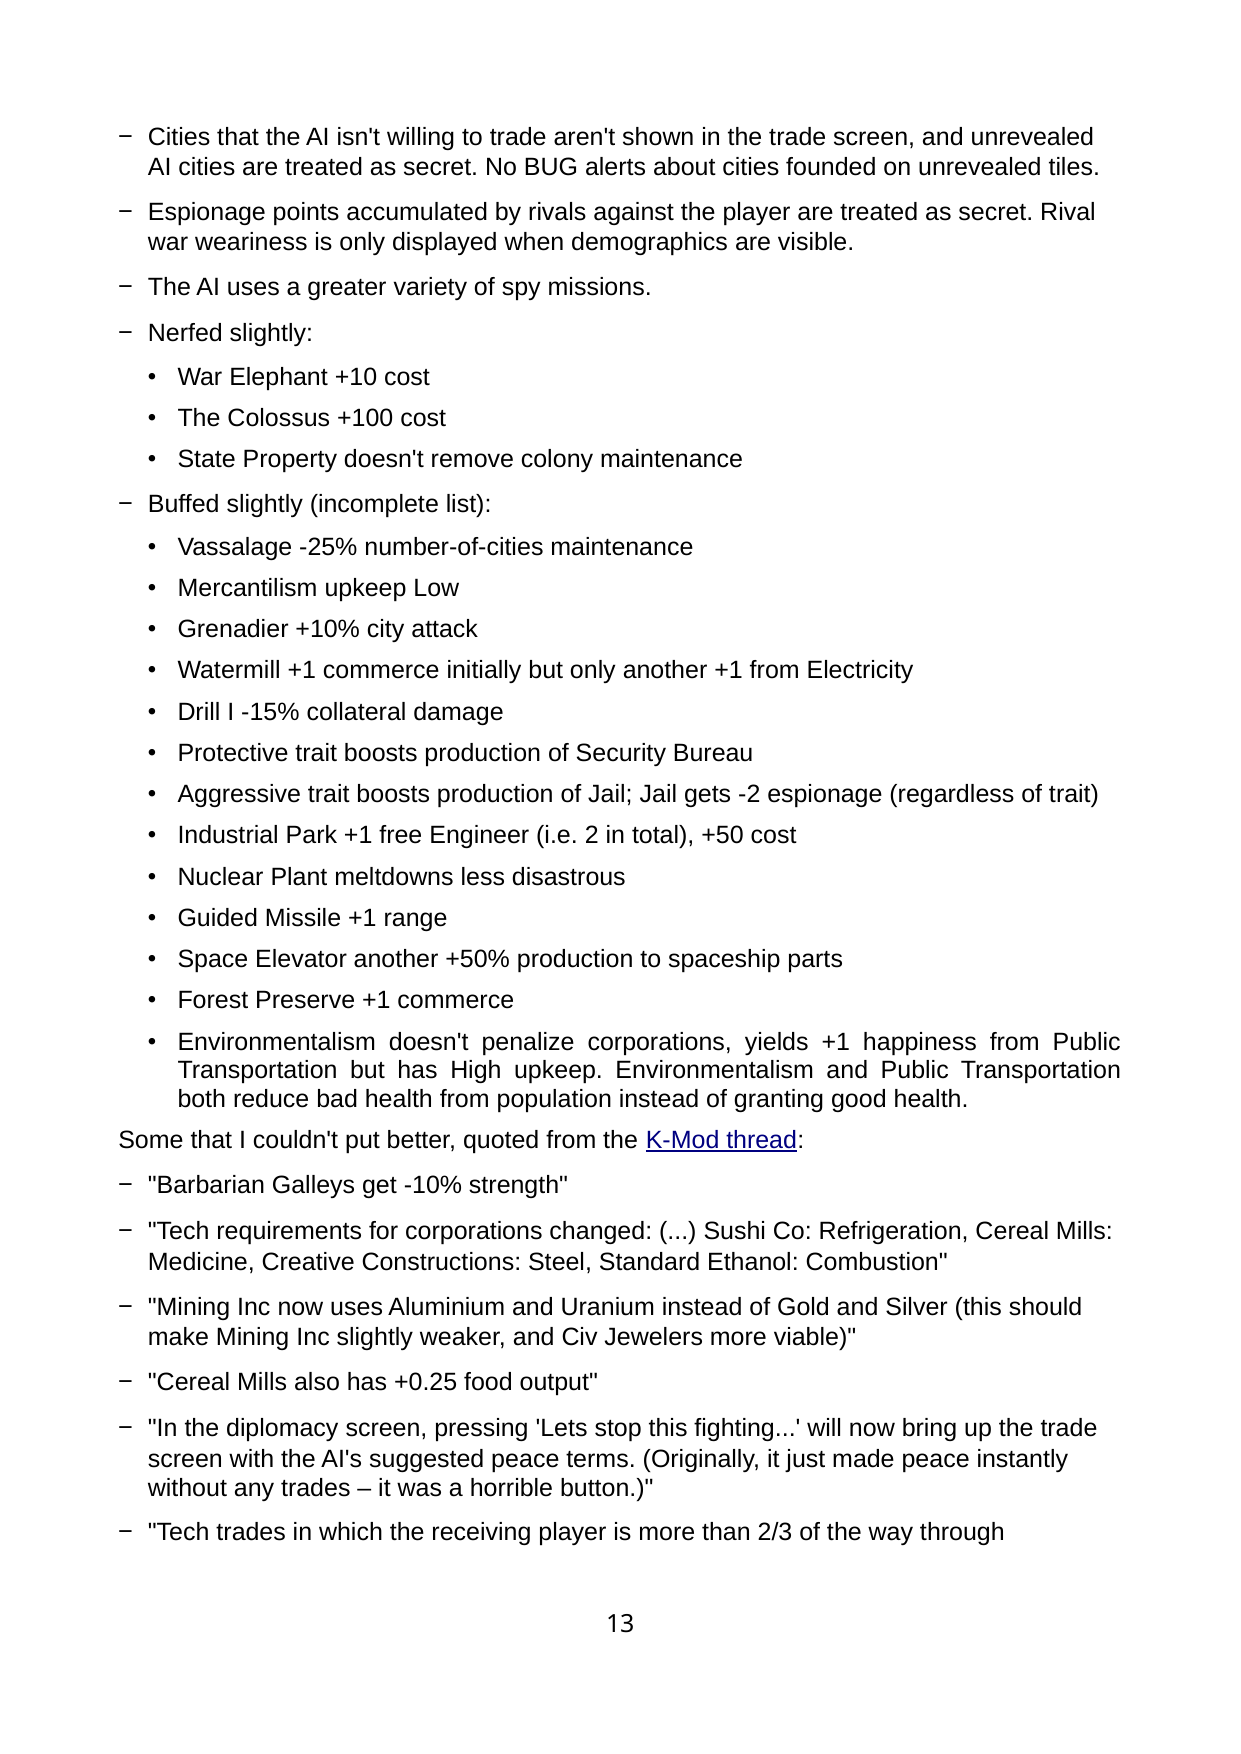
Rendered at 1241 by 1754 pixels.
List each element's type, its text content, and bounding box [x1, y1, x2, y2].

list Guided Missile +1 range [148, 903, 1122, 932]
list Nerfed slightly: [118, 315, 1122, 349]
list Watermill +1 commerce initially but only another +1 from Electricity [148, 655, 1122, 684]
list Protective trait boosts production of Security Bureau [148, 738, 1122, 767]
text Some that I couldn't put better, quoted from the K-Mod thread: [118, 1125, 1122, 1154]
list Mercantilism upkeep Low [148, 573, 1122, 602]
list Cities that the AI isn't willing to trade aren't shown in the trade screen, and unrevealed AI cities are treated as secret. No BUG alerts about cities founded on unrevealed tiles. [118, 118, 1122, 181]
list Aggressive trait boosts production of Jail; Jail gets -2 espionage (regardless of trait) [148, 779, 1122, 808]
list Vassalage -25% number-of-cities maintenance [148, 532, 1122, 561]
list Espionage points accumulated by rivals against the player are treated as secret. Rival war weariness is only displayed when demographics are visible. [118, 193, 1122, 256]
list "Cereal Mills also has +0.25 food output" [118, 1363, 1122, 1397]
list Grenadier +10% city attack [148, 614, 1122, 643]
list The Colossus +100 cost [148, 403, 1122, 432]
list War Elephant +10 cost [148, 361, 1122, 390]
list The AI uses a greater variety of spy missions. [118, 268, 1122, 303]
list "Tech requirements for corporations changed: (...) Sushi Co: Refrigeration, Cereal Mills: Medicine, Creative Constructions: Steel, Standard Ethanol: Combustion" [118, 1213, 1122, 1276]
list "Barbarian Galleys get -10% strength" [118, 1167, 1122, 1201]
list Drill I -15% collateral damage [148, 697, 1122, 726]
list State Property doesn't remove colony maintenance [148, 444, 1122, 473]
list "In the diplomacy screen, pressing 'Lets stop this fighting...' will now bring up the trade screen with the AI's suggested peace terms. (Originally, it just made peace instantly without any trades – it was a horrible button.)" [118, 1410, 1122, 1501]
list Environmentalism doesn't penalize corporations, yields +1 happiness from Public Transportation but has High upkeep. Environmentalism and Public Transportation both reduce bad health from population instead of granting good health. [148, 1027, 1122, 1113]
list "Mining Inc now uses Aluminium and Uranium instead of Gold and Silver (this should make Mining Inc slightly weaker, and Civ Jewelers more viable)" [118, 1288, 1122, 1351]
list Space Elevator another +50% production to spaceship parts [148, 944, 1122, 973]
list Nuclear Plant meltdowns less disastrous [148, 862, 1122, 891]
list Industrial Park +1 free Engineer (i.e. 2 in total), +50 cost [148, 820, 1122, 849]
list Forest Preserve +1 commerce [148, 985, 1122, 1014]
list "Tech trades in which the receiving player is more than 2/3 of the way through [118, 1514, 1122, 1548]
list Buffed slightly (incomplete list): [118, 485, 1122, 519]
